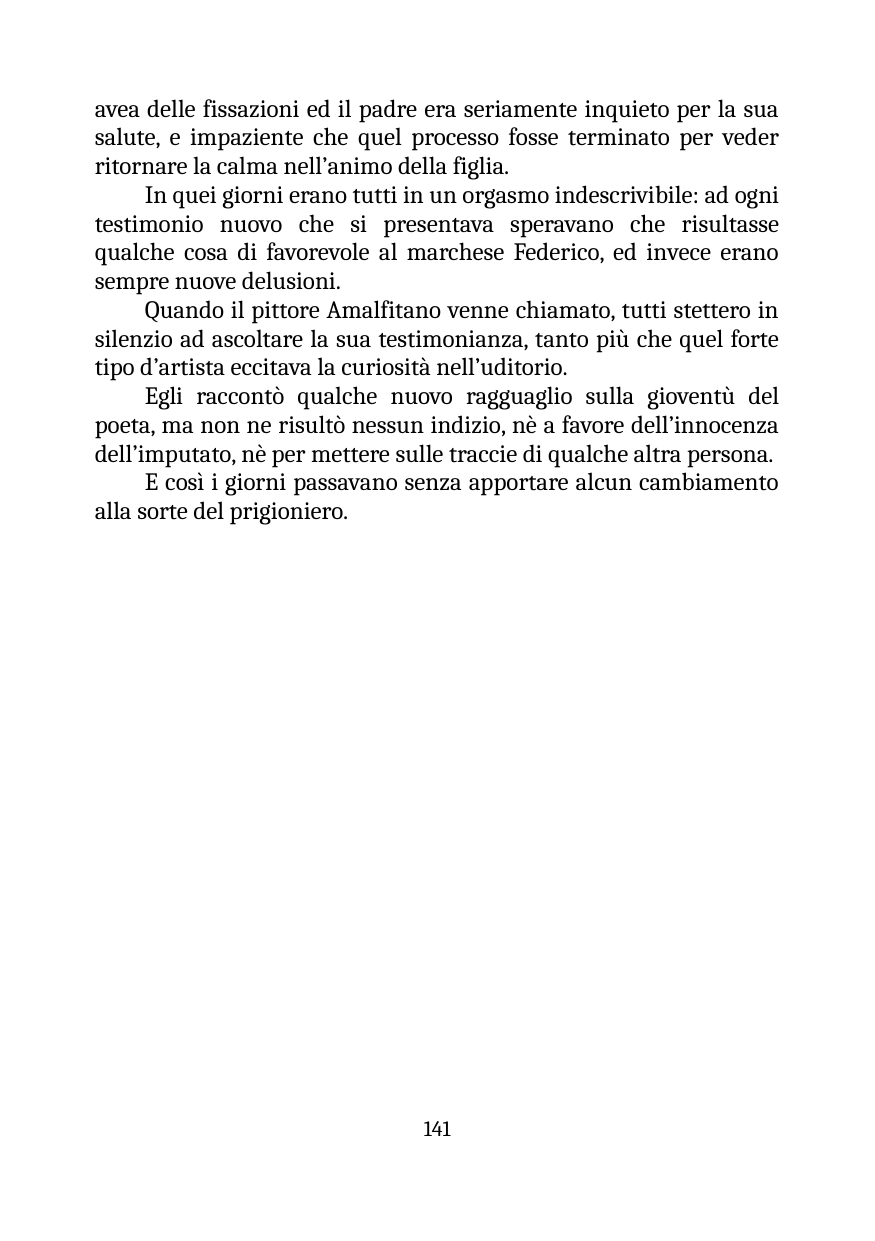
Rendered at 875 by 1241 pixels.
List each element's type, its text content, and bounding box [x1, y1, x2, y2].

text Quando il pittore Amalfitano venne chiamato, tutti stettero in silenzio ad ascoltare la sua testimonianza, tanto più che quel forte tipo d’artista eccitava la curiosità nell’uditorio. [94, 296, 779, 382]
text Egli raccontò qualche nuovo ragguaglio sulla gioventù del poeta, ma non ne risultò nessun indizio, nè a favore dell’innocenza dell’imputato, nè per mettere sulle traccie di qualche altra persona. [94, 382, 779, 468]
text In quei giorni erano tutti in un orgasmo indescrivibile: ad ogni testimonio nuovo che si presentava speravano che risultasse qualche cosa di favorevole al marchese Federico, ed invece erano sempre nuove delusioni. [94, 181, 779, 296]
text avea delle fissazioni ed il padre era seriamente inquieto per la sua salute, e impaziente che quel processo fosse terminato per veder ritornare la calma nell’animo della figlia. [94, 94, 779, 181]
text E così i giorni passavano senza apportare alcun cambiamento alla sorte del prigioniero. [94, 468, 779, 526]
